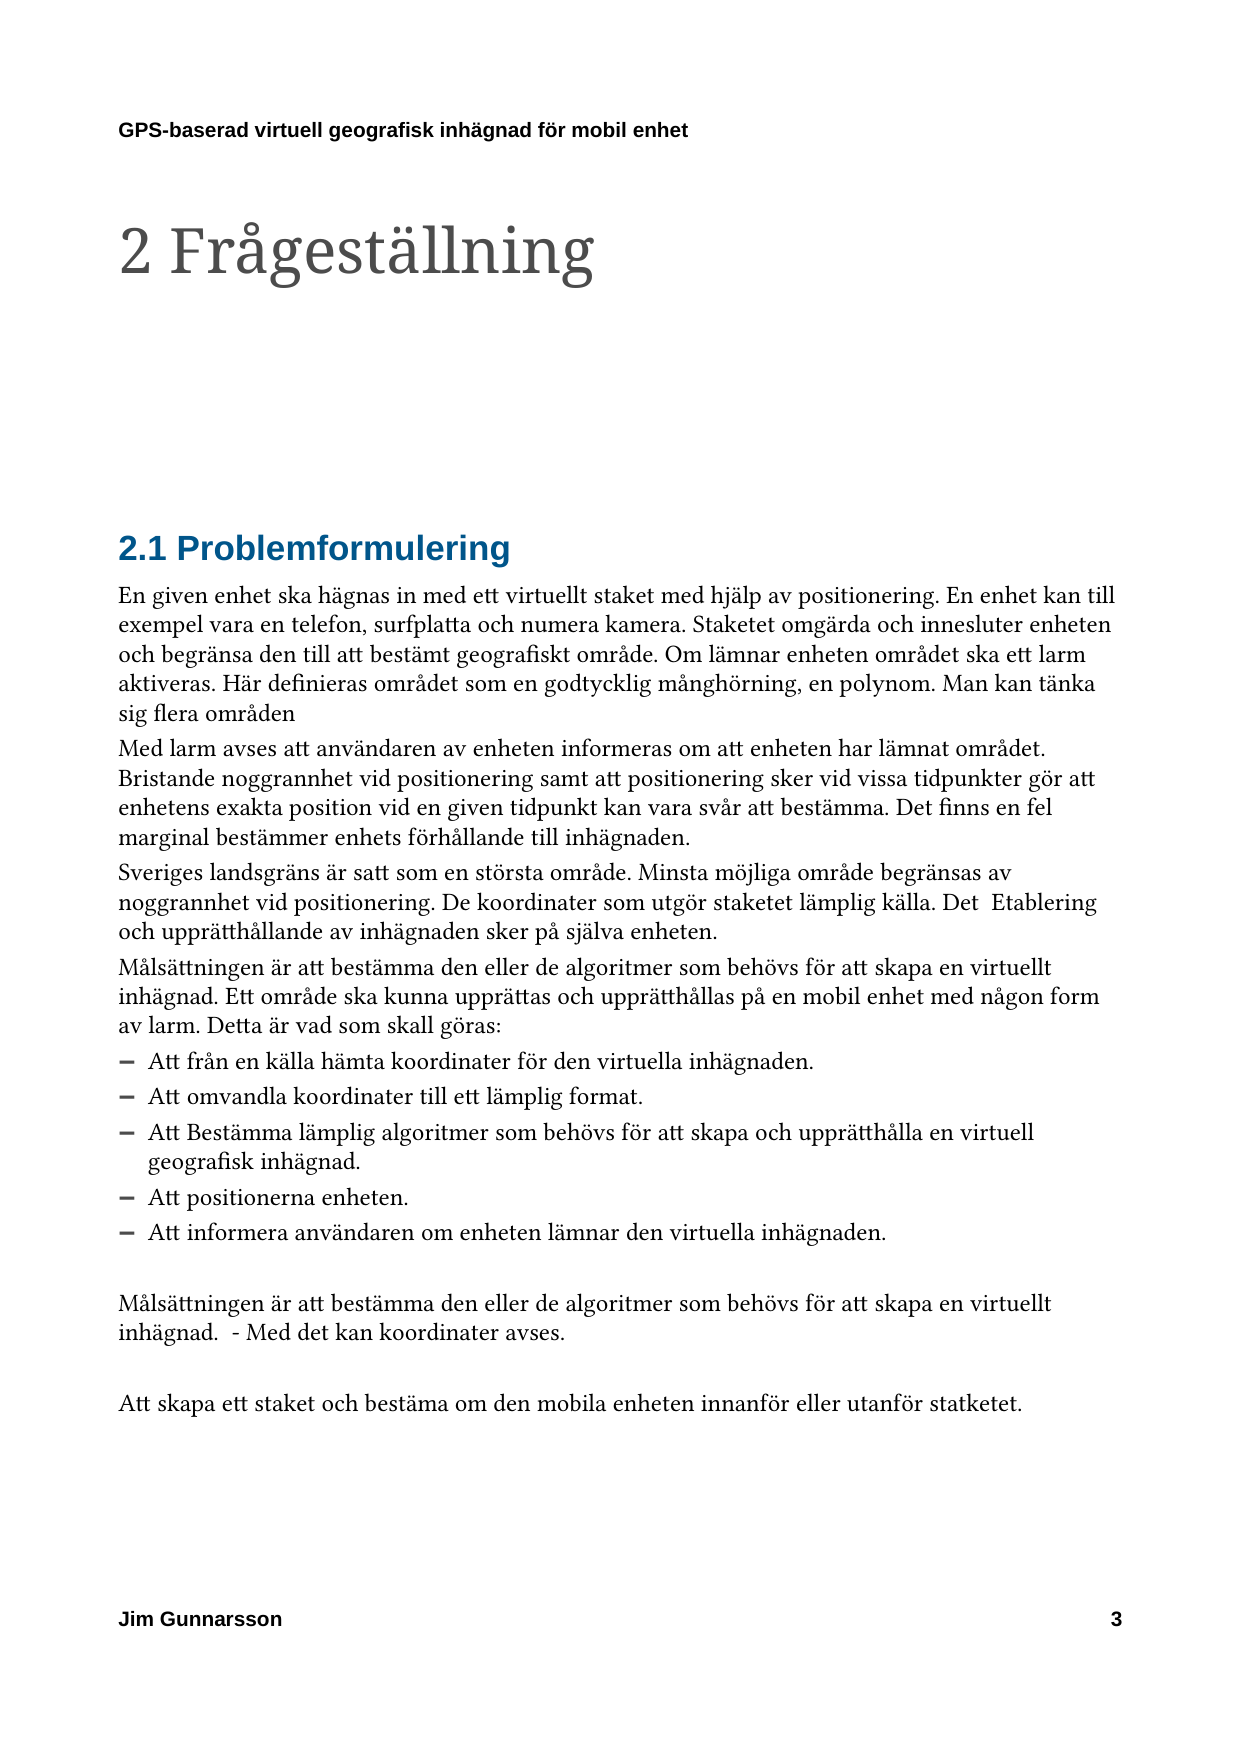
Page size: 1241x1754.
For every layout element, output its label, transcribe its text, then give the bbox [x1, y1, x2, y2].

list Att Bestämma lämplig algoritmer som behövs för att skapa och upprätthålla en virtuell geografisk inhägnad. [118, 1117, 1122, 1176]
text Med larm avses att användaren av enheten informeras om att enheten har lämnat området. Bristande noggrannhet vid positionering samt att positionering sker vid vissa tidpunkter gör att enhetens exakta position vid en given tidpunkt kan vara svår att bestämma. Det finns en fel marginal bestämmer enhets förhållande till inhägnaden. [118, 733, 1122, 851]
subtitle Frågeställning [118, 207, 1122, 292]
text En given enhet ska hägnas in med ett virtuellt staket med hjälp av positionering. En enhet kan till exempel vara en telefon, surfplatta och numera kamera. Staketet omgärda och innesluter enheten och begränsa den till att bestämt geografiskt område. Om lämnar enheten området ska ett larm aktiveras. Här definieras området som en godtycklig månghörning, en polynom. Man kan tänka sig flera områden [118, 580, 1122, 727]
text Sveriges landsgräns är satt som en största område. Minsta möjliga område begränsas av noggrannhet vid positionering. De koordinater som utgör staketet lämplig källa. Det Etablering och upprätthållande av inhägnaden sker på själva enheten. [118, 857, 1122, 945]
text Målsättningen är att bestämma den eller de algoritmer som behövs för att skapa en virtuellt inhägnad. Ett område ska kunna upprättas och upprätthållas på en mobil enhet med någon form av larm. Detta är vad som skall göras: [118, 951, 1122, 1040]
text Målsättningen är att bestämma den eller de algoritmer som behövs för att skapa en virtuellt inhägnad. - Med det kan koordinater avses. [118, 1288, 1122, 1347]
list Att positionerna enheten. [118, 1181, 1122, 1211]
list Att från en källa hämta koordinater för den virtuella inhägnaden. [118, 1046, 1122, 1075]
text Att skapa ett staket och bestäma om den mobila enheten innanför eller utanför statketet. [118, 1388, 1122, 1417]
list Att omvandla koordinater till ett lämplig format. [118, 1081, 1122, 1111]
list Att informera användaren om enheten lämnar den virtuella inhägnaden. [118, 1217, 1122, 1246]
subtitle Problemformulering [118, 528, 1122, 568]
